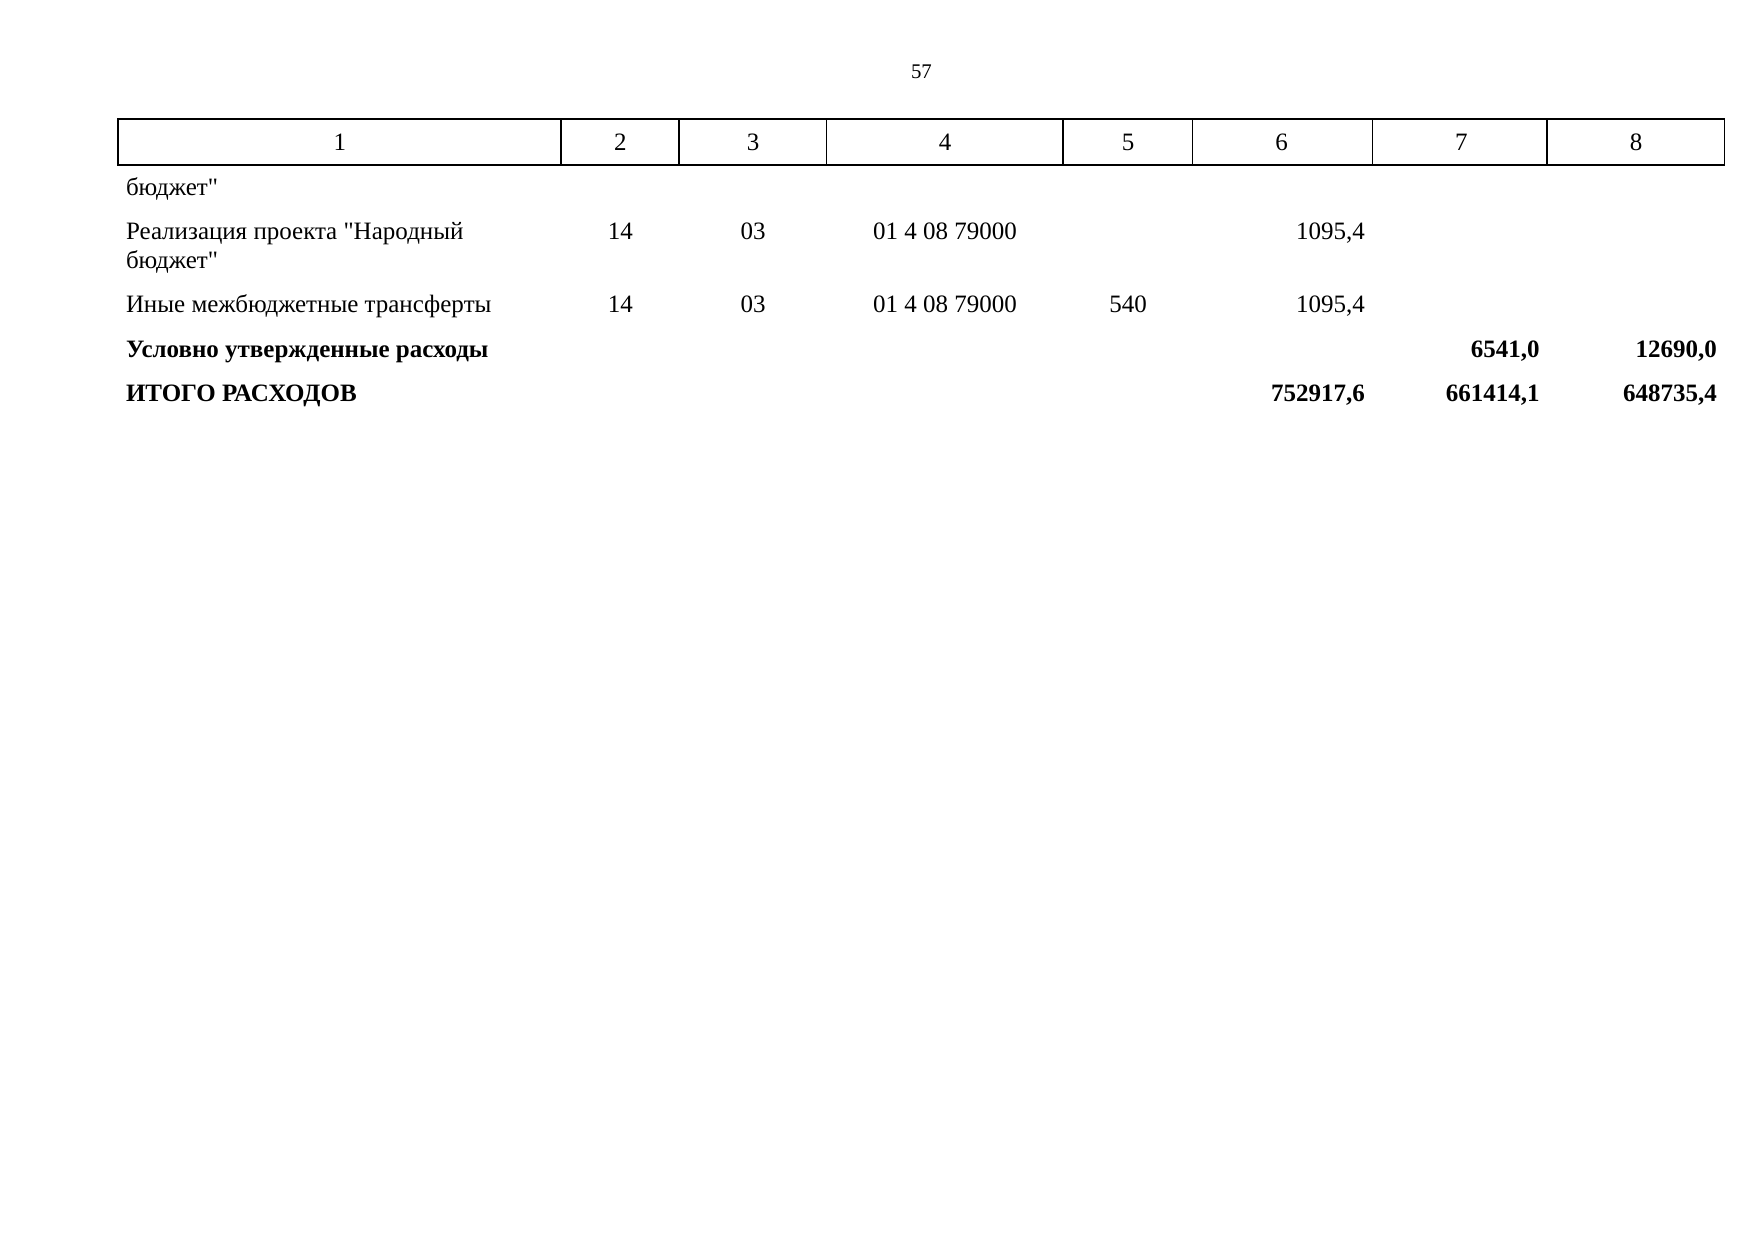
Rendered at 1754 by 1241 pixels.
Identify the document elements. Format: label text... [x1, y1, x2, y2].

table_cell бюджет" [118, 166, 561, 208]
table_cell [1372, 282, 1547, 326]
table_cell 1095,4 [1193, 282, 1372, 326]
table_header [562, 120, 678, 164]
table_cell 648735,4 [1547, 370, 1724, 415]
table_header 5 [1071, 128, 1185, 156]
table_header [1548, 120, 1724, 164]
table_cell 6541,0 [1372, 326, 1547, 370]
table_cell [1063, 209, 1193, 282]
table_cell [827, 326, 1063, 370]
table_cell [679, 370, 827, 415]
table_cell 540 [1063, 282, 1193, 326]
table_cell [1372, 166, 1547, 208]
table_header 2 [569, 128, 671, 156]
table_cell 03 [679, 209, 827, 282]
table_cell [561, 166, 679, 208]
table_cell [1193, 326, 1372, 370]
table_cell 14 [561, 282, 679, 326]
table_header [827, 120, 1062, 164]
table_header [119, 120, 560, 164]
table_header 8 [1555, 128, 1716, 156]
table_header [1193, 120, 1372, 164]
table_cell Иные межбюджетные трансферты [118, 282, 561, 326]
table_header 7 [1380, 128, 1542, 156]
table_cell [1063, 370, 1193, 415]
table_cell 01 4 08 79000 [827, 209, 1063, 282]
table_cell [1193, 166, 1372, 208]
table_cell [679, 166, 827, 208]
table_header 1 [126, 128, 553, 156]
table_header 3 [687, 128, 819, 156]
table_cell ИТОГО РАСХОДОВ [118, 370, 561, 415]
table_header [1373, 120, 1546, 164]
table_cell [827, 370, 1063, 415]
table_cell [561, 370, 679, 415]
table_cell [561, 326, 679, 370]
table_cell 1095,4 [1193, 209, 1372, 282]
table_cell 12690,0 [1547, 326, 1724, 370]
table_cell 752917,6 [1193, 370, 1372, 415]
table_cell Реализация проекта "Народный бюджет" [118, 209, 561, 282]
table_cell [1547, 209, 1724, 282]
table_header [1064, 120, 1192, 164]
table_header 6 [1201, 128, 1362, 156]
table_cell Условно утвержденные расходы [118, 326, 561, 370]
table_cell [679, 326, 827, 370]
table_cell 661414,1 [1372, 370, 1547, 415]
table_cell [1547, 166, 1724, 208]
table_cell 03 [679, 282, 827, 326]
table_cell [827, 166, 1063, 208]
table_cell 14 [561, 209, 679, 282]
table_cell [1063, 166, 1193, 208]
table_header [680, 120, 826, 164]
table_cell [1063, 326, 1193, 370]
table_cell [1372, 209, 1547, 282]
table_header 4 [835, 128, 1055, 156]
table_cell 01 4 08 79000 [827, 282, 1063, 326]
table_cell [1547, 282, 1724, 326]
